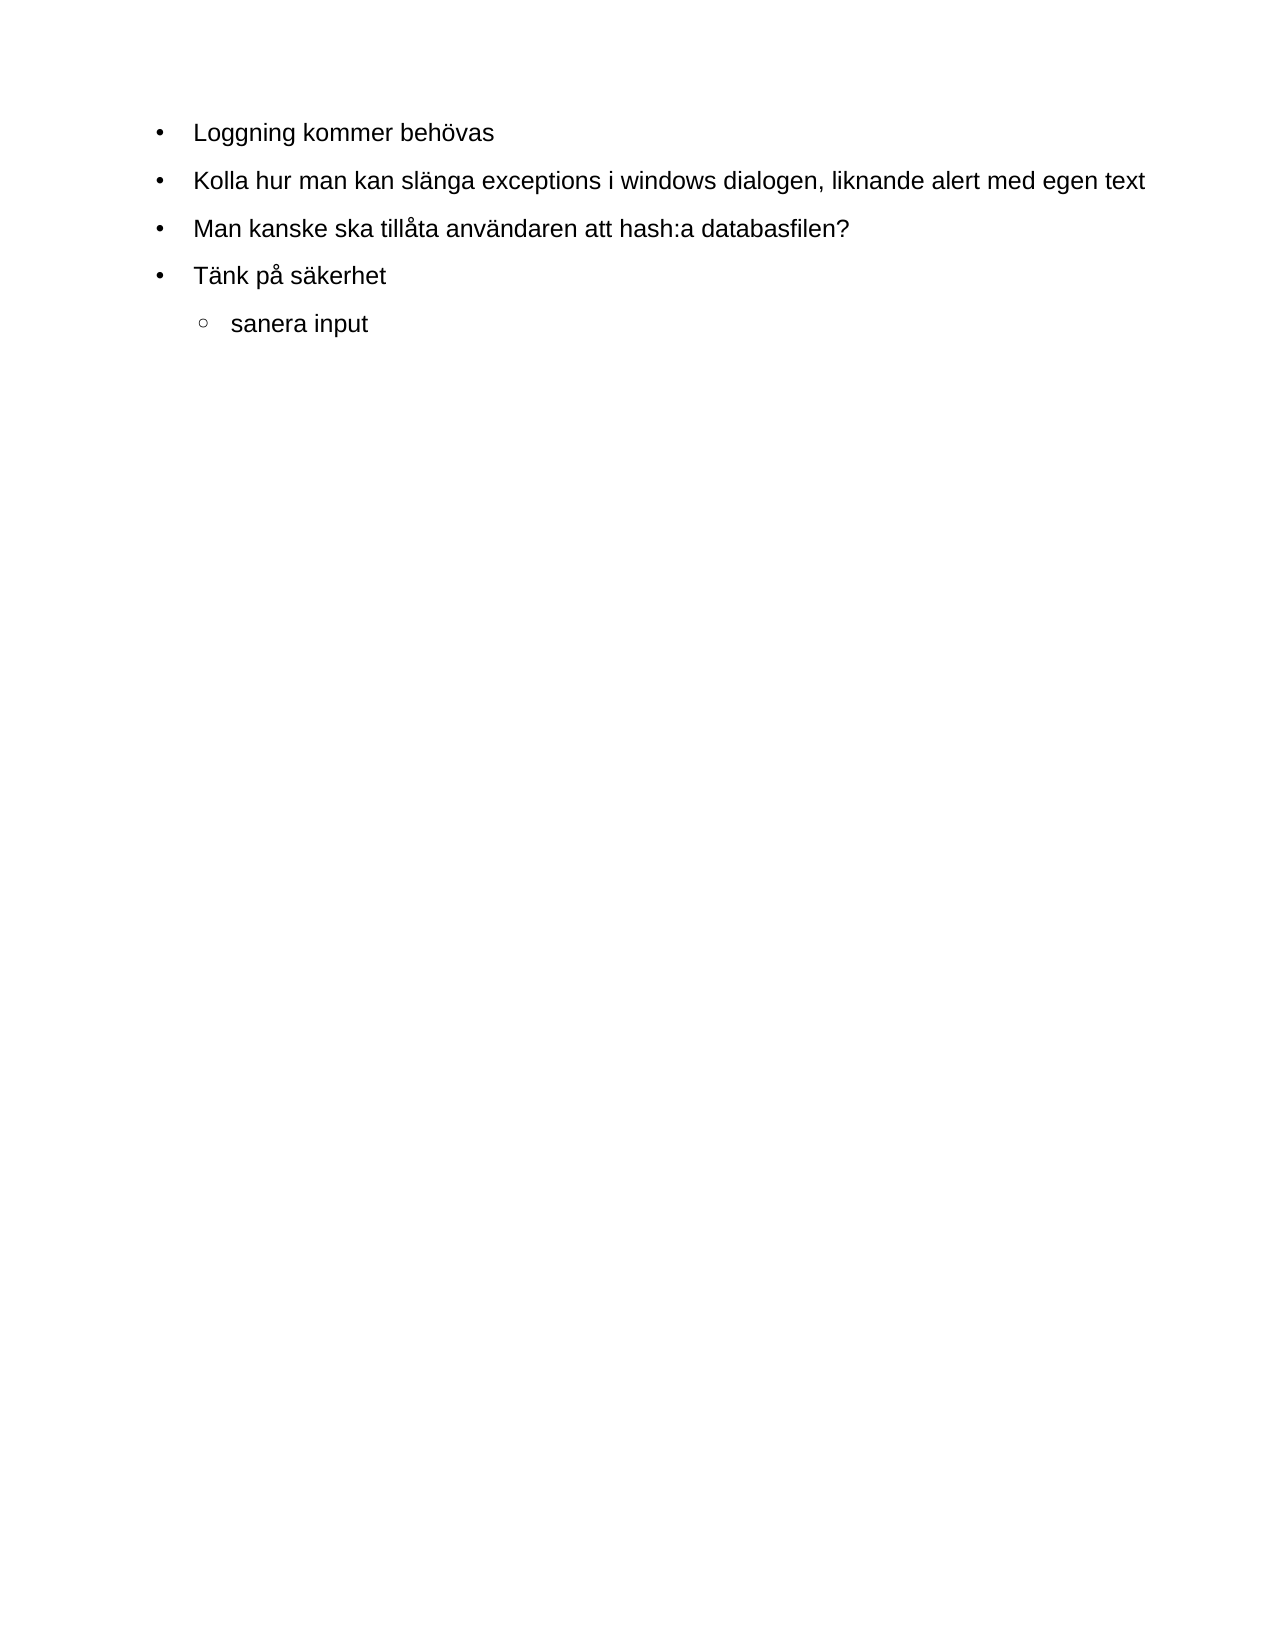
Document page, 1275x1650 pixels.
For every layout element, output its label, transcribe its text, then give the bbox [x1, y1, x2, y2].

list Loggning kommer behövas [156, 118, 1157, 147]
list Tänk på säkerhet [156, 261, 1157, 290]
list Man kanske ska tillåta användaren att hash:a databasfilen? [156, 213, 1157, 242]
list sanera input [193, 309, 1157, 338]
list Kolla hur man kan slänga exceptions i windows dialogen, liknande alert med egen text [156, 166, 1157, 195]
